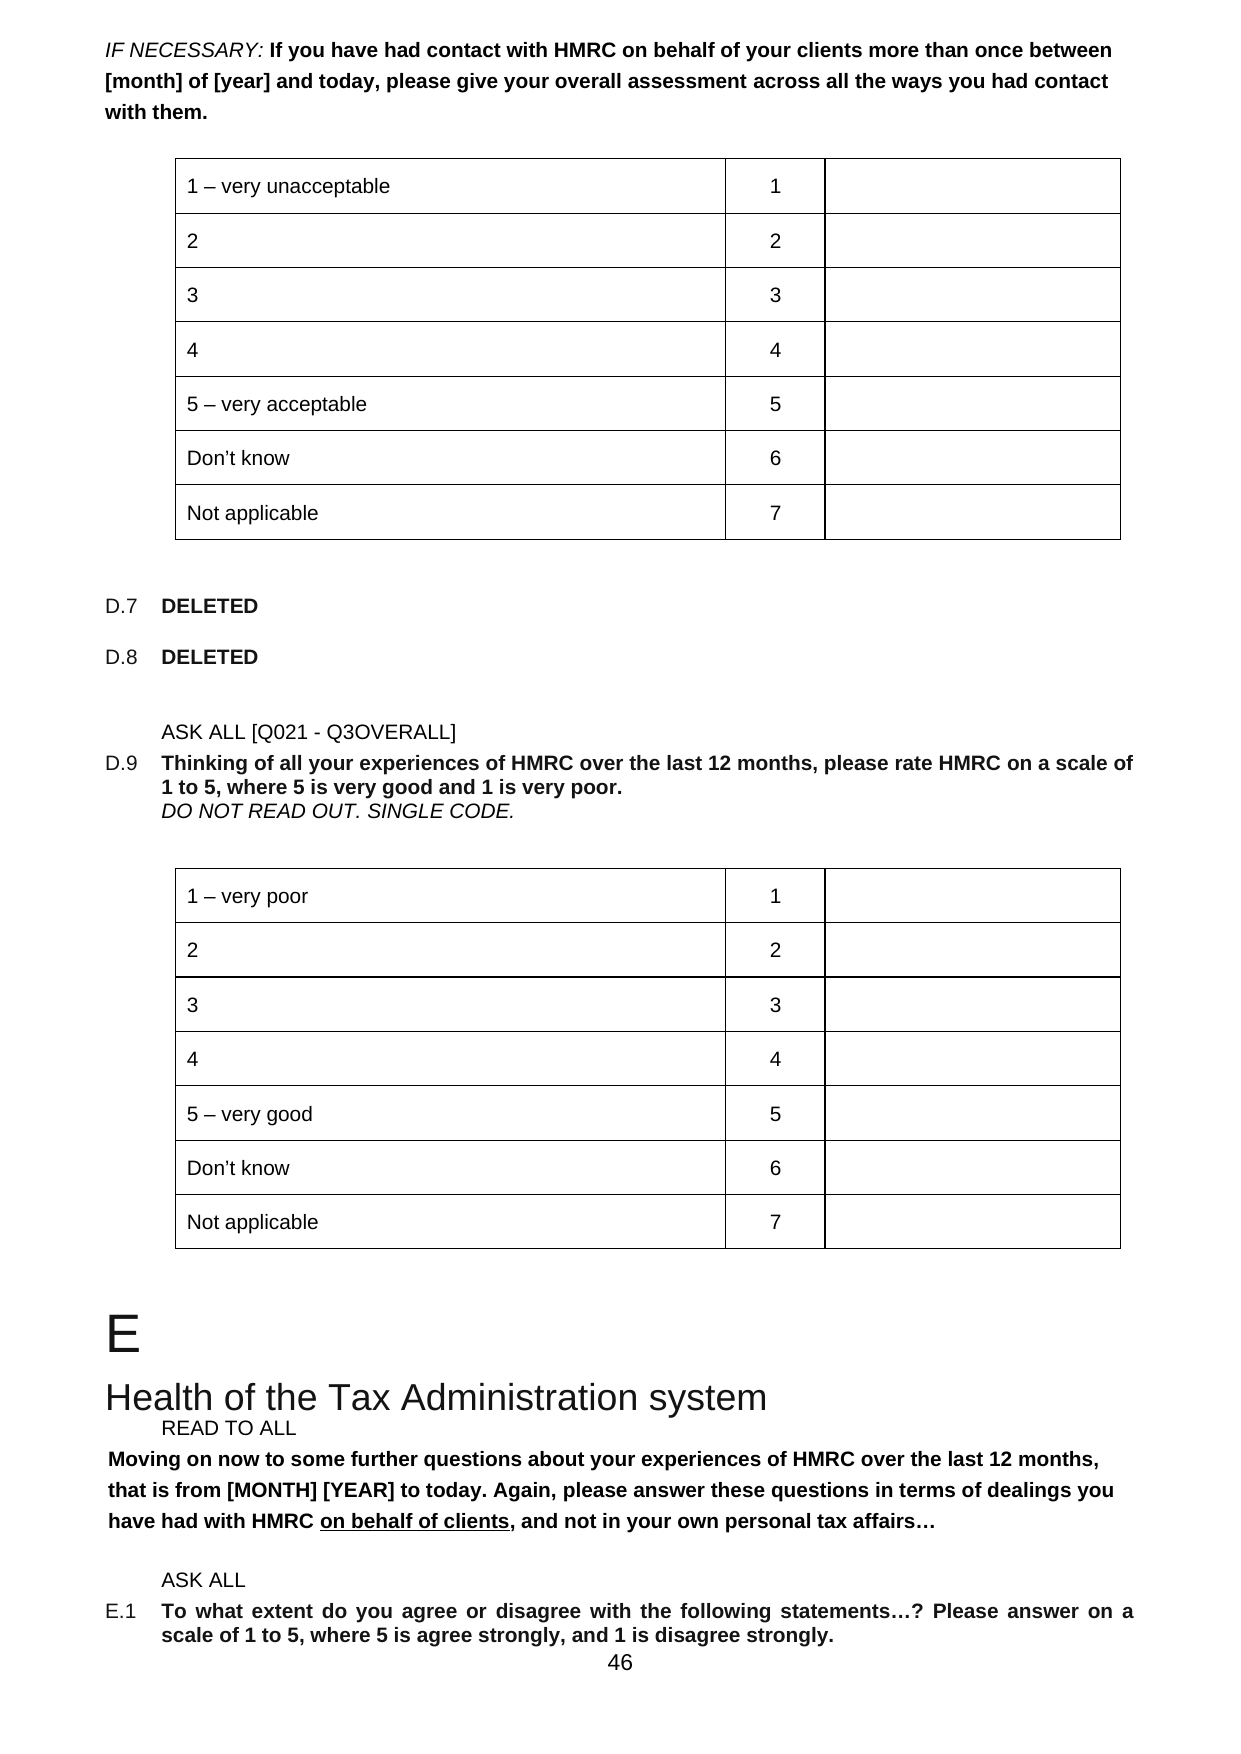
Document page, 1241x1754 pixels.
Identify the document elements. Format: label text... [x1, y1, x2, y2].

table_cell [826, 377, 1120, 430]
table_cell [826, 1032, 1120, 1085]
table_cell 4 [726, 322, 824, 376]
table_cell 5 – very good [176, 1086, 725, 1139]
table_cell 3 [726, 268, 824, 321]
table_header 1 [726, 159, 824, 212]
table_cell 6 [726, 431, 824, 484]
list Thinking of all your experiences of HMRC over the last 12 months, please rate HMRC on a scale of 1 to 5, where 5 is very good and 1 is very poor. [105, 751, 1135, 799]
text DO NOT READ OUT. SINGLE CODE. [161, 799, 1135, 830]
table_cell Not applicable [176, 485, 725, 539]
table_cell [826, 1086, 1120, 1139]
table_cell 3 [726, 978, 824, 1031]
table_cell 3 [176, 268, 725, 321]
list To what extent do you agree or disagree with the following statements…? Please answer on a scale of 1 to 5, where 5 is agree strongly, and 1 is disagree strongly. [105, 1598, 1135, 1646]
list DELETED [105, 594, 1135, 618]
table_cell 3 [176, 978, 725, 1031]
table_cell 5 – very acceptable [176, 377, 725, 430]
table_cell [826, 322, 1120, 376]
subtitle Moving on now to some further questions about your experiences of HMRC over the last 12 months, that is from [MONTH] [YEAR] to today. Again, please answer these questions in terms of dealings you have had with HMRC on behalf of clients, and not in your own personal tax affairs… [108, 1447, 1135, 1540]
table_cell 2 [726, 923, 824, 976]
table_cell [826, 268, 1120, 321]
table_cell [826, 1141, 1120, 1194]
table_cell [826, 978, 1120, 1031]
subtitle ASK ALL [161, 1567, 1135, 1598]
table_cell 5 [726, 1086, 824, 1139]
table_header 1 – very unacceptable [176, 159, 725, 212]
table_cell [826, 1195, 1120, 1248]
table_header 1 [726, 869, 824, 922]
table_cell [826, 214, 1120, 267]
table_cell 2 [726, 214, 824, 267]
table_cell [826, 485, 1120, 539]
table_cell 6 [726, 1141, 824, 1194]
table_cell 2 [176, 214, 725, 267]
subtitle ask all [Q021 - Q3OVERALL] [161, 720, 1135, 751]
table_cell [826, 431, 1120, 484]
table_cell 4 [176, 322, 725, 376]
table_cell 7 [726, 1195, 824, 1248]
table_cell Not applicable [176, 1195, 725, 1248]
subtitle IF NECESSARY: If you have had contact with HMRC on behalf of your clients more than once between [month] of [year] and today, please give your overall assessment across all the ways you had contact with them. [105, 37, 1135, 131]
subtitle Health of the Tax Administration system [105, 1389, 1135, 1416]
list DELETED [105, 645, 1135, 669]
table_cell 2 [176, 923, 725, 976]
table_cell 4 [726, 1032, 824, 1085]
table_cell [826, 923, 1120, 976]
table_cell 4 [176, 1032, 725, 1085]
table_header 1 – very poor [176, 869, 725, 922]
table_cell 5 [726, 377, 824, 430]
table_header [826, 159, 1120, 212]
table_cell Don’t know [176, 431, 725, 484]
table_header [826, 869, 1120, 922]
table_cell 7 [726, 485, 824, 539]
table_cell Don’t know [176, 1141, 725, 1194]
subtitle READ TO all [161, 1416, 1135, 1447]
